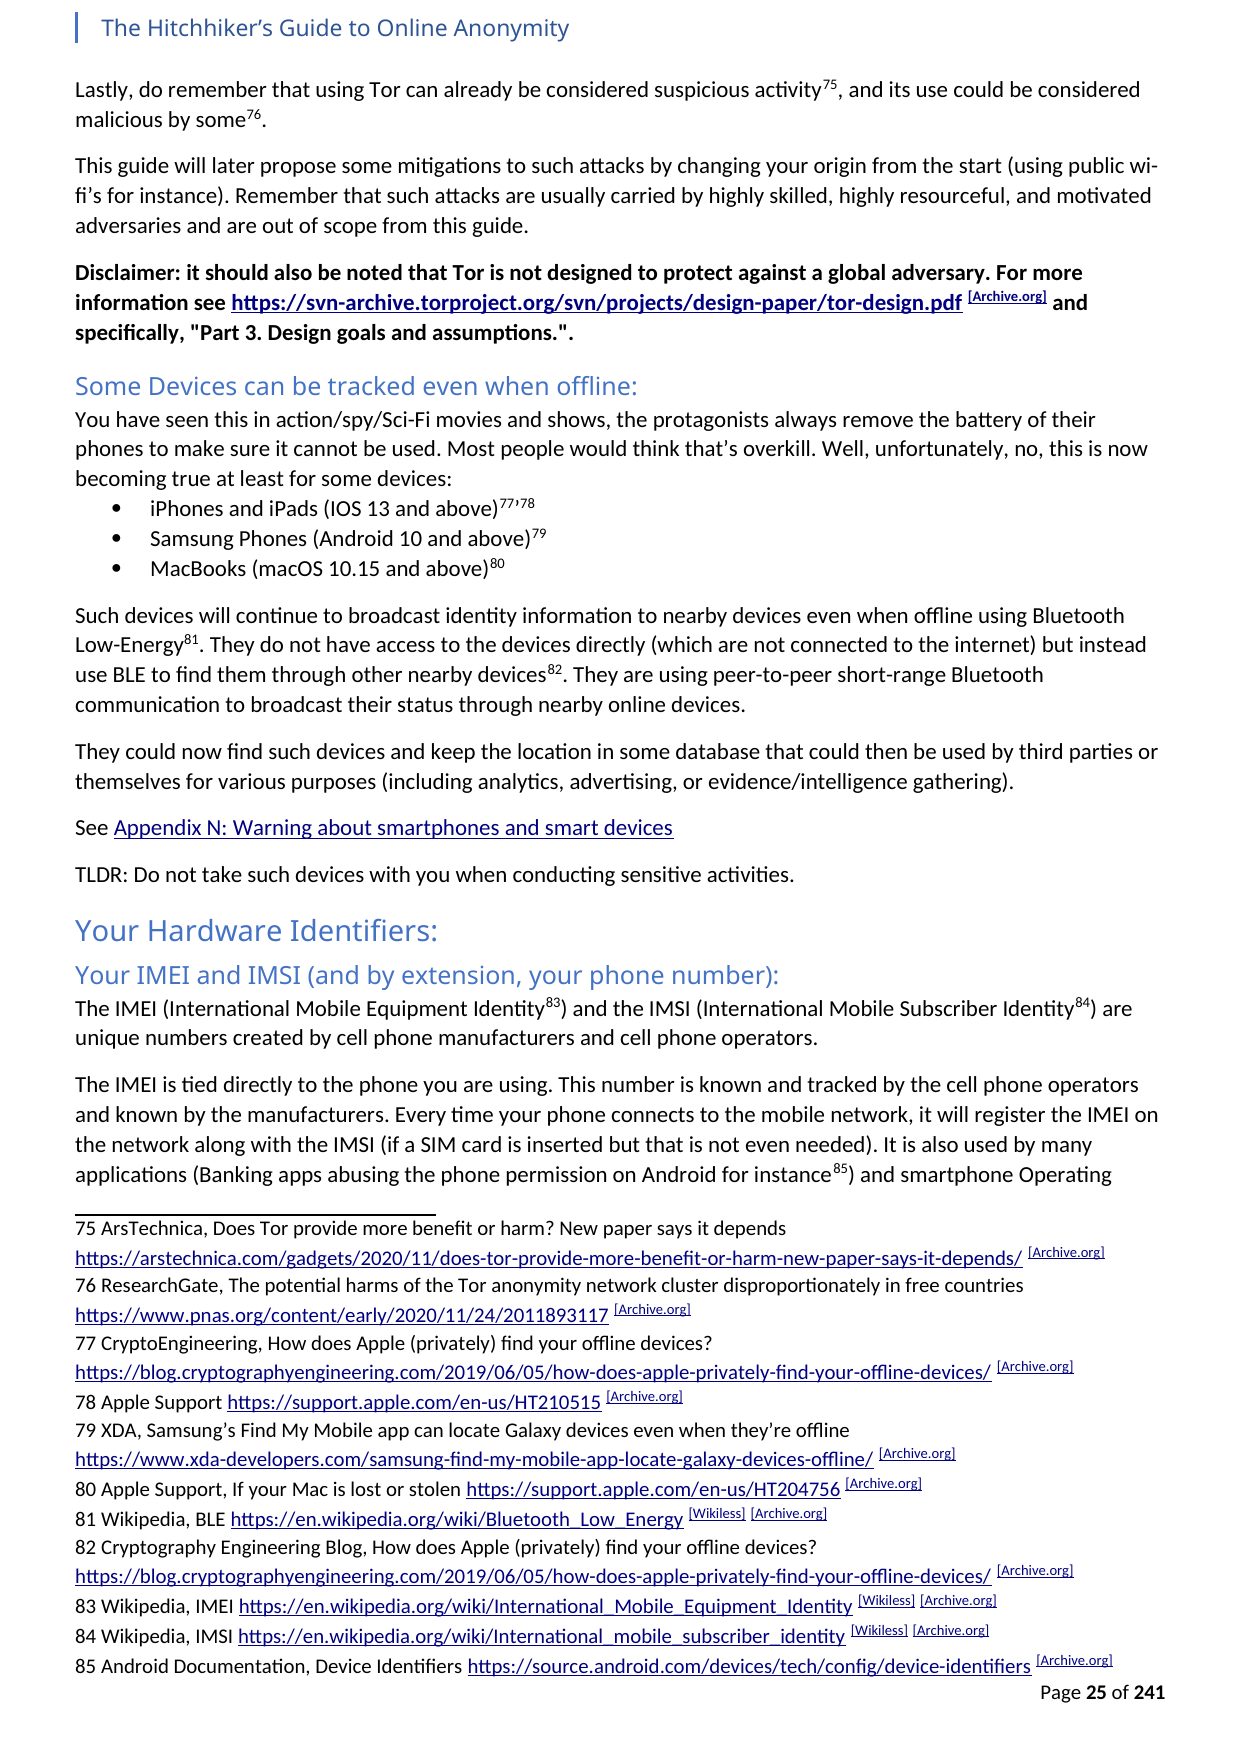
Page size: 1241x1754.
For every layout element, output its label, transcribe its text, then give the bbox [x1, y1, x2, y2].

text TLDR: Do not take such devices with you when conducting sensitive activities. [75, 860, 1165, 888]
list Samsung Phones (Android 10 and above) [112, 524, 1165, 552]
text ArsTechnica, Does Tor provide more benefit or harm? New paper says it depends https://arstechnica.com/gadgets/2020/11/does-tor-provide-more-benefit-or-harm-new-paper-says-it-depends/ [Archive.org] [75, 1216, 1165, 1271]
text Android Documentation, Device Identifiers https://source.android.com/devices/tech/config/device-identifiers [Archive.org] [75, 1651, 1165, 1679]
list iPhones and iPads (IOS 13 and above)’ [112, 494, 1165, 522]
list Apple Support, If your Mac is lost or stolen https://support.apple.com/en-us/HT204756 [Archive.org] [75, 1474, 1165, 1502]
text See Appendix N: Warning about smartphones and smart devices [75, 813, 1165, 841]
text Wikipedia, BLE https://en.wikipedia.org/wiki/Bluetooth_Low_Energy [Wikiless] [Archive.org] [75, 1504, 1165, 1532]
text The IMEI is tied directly to the phone you are using. This number is known and tracked by the cell phone operators and known by the manufacturers. Every time your phone connects to the mobile network, it will register the IMEI on the network along with the IMSI (if a SIM card is inserted but that is not even needed). It is also used by many applications (Banking apps abusing the phone permission on Android for instance) and smartphone Operating [75, 1070, 1165, 1188]
subtitle Your IMEI and IMSI (and by extension, your phone number): [75, 957, 1165, 991]
list XDA, Samsung’s Find My Mobile app can locate Galaxy devices even when they’re offline https://www.xda-developers.com/samsung-find-my-mobile-app-locate-galaxy-devices-offline/ [Archive.org] [75, 1417, 1165, 1472]
text They could now find such devices and keep the location in some database that could then be used by third parties or themselves for various purposes (including analytics, advertising, or evidence/intelligence gathering). [75, 737, 1165, 795]
text This guide will later propose some mitigations to such attacks by changing your origin from the start (using public wi-fi’s for instance). Remember that such attacks are usually carried by highly skilled, highly resourceful, and motivated adversaries and are out of scope from this guide. [75, 151, 1165, 239]
subtitle Your Hardware Identifiers: [75, 911, 1165, 950]
list MacBooks (macOS 10.15 and above) [112, 554, 1165, 582]
text ResearchGate, The potential harms of the Tor anonymity network cluster disproportionately in free countries https://www.pnas.org/content/early/2020/11/24/2011893117 [Archive.org] [75, 1273, 1165, 1328]
text The IMEI (International Mobile Equipment Identity) and the IMSI (International Mobile Subscriber Identity) are unique numbers created by cell phone manufacturers and cell phone operators. [75, 994, 1165, 1052]
list CryptoEngineering, How does Apple (privately) find your offline devices? https://blog.cryptographyengineering.com/2019/06/05/how-does-apple-privately-find-your-offline-devices/ [Archive.org] [75, 1330, 1165, 1385]
text Disclaimer: it should also be noted that Tor is not designed to protect against a global adversary. For more information see https://svn-archive.torproject.org/svn/projects/design-paper/tor-design.pdf [Archive.org] and specifically, "Part 3. Design goals and assumptions.". [75, 258, 1165, 346]
list Apple Support https://support.apple.com/en-us/HT210515 [Archive.org] [75, 1387, 1165, 1415]
text You have seen this in action/spy/Sci-Fi movies and shows, the protagonists always remove the battery of their phones to make sure it cannot be used. Most people would think that’s overkill. Well, unfortunately, no, this is now becoming true at least for some devices: [75, 405, 1165, 492]
text Wikipedia, IMSI https://en.wikipedia.org/wiki/International_mobile_subscriber_identity [Wikiless] [Archive.org] [75, 1621, 1165, 1649]
text Cryptography Engineering Blog, How does Apple (privately) find your offline devices? https://blog.cryptographyengineering.com/2019/06/05/how-does-apple-privately-find-your-offline-devices/ [Archive.org] [75, 1534, 1165, 1589]
text Lastly, do remember that using Tor can already be considered suspicious activity, and its use could be considered malicious by some. [75, 75, 1165, 133]
text Such devices will continue to broadcast identity information to nearby devices even when offline using Bluetooth Low-Energy. They do not have access to the devices directly (which are not connected to the internet) but instead use BLE to find them through other nearby devices. They are using peer-to-peer short-range Bluetooth communication to broadcast their status through nearby online devices. [75, 601, 1165, 718]
subtitle Some Devices can be tracked even when offline: [75, 368, 1165, 402]
text Wikipedia, IMEI https://en.wikipedia.org/wiki/International_Mobile_Equipment_Identity [Wikiless] [Archive.org] [75, 1591, 1165, 1619]
